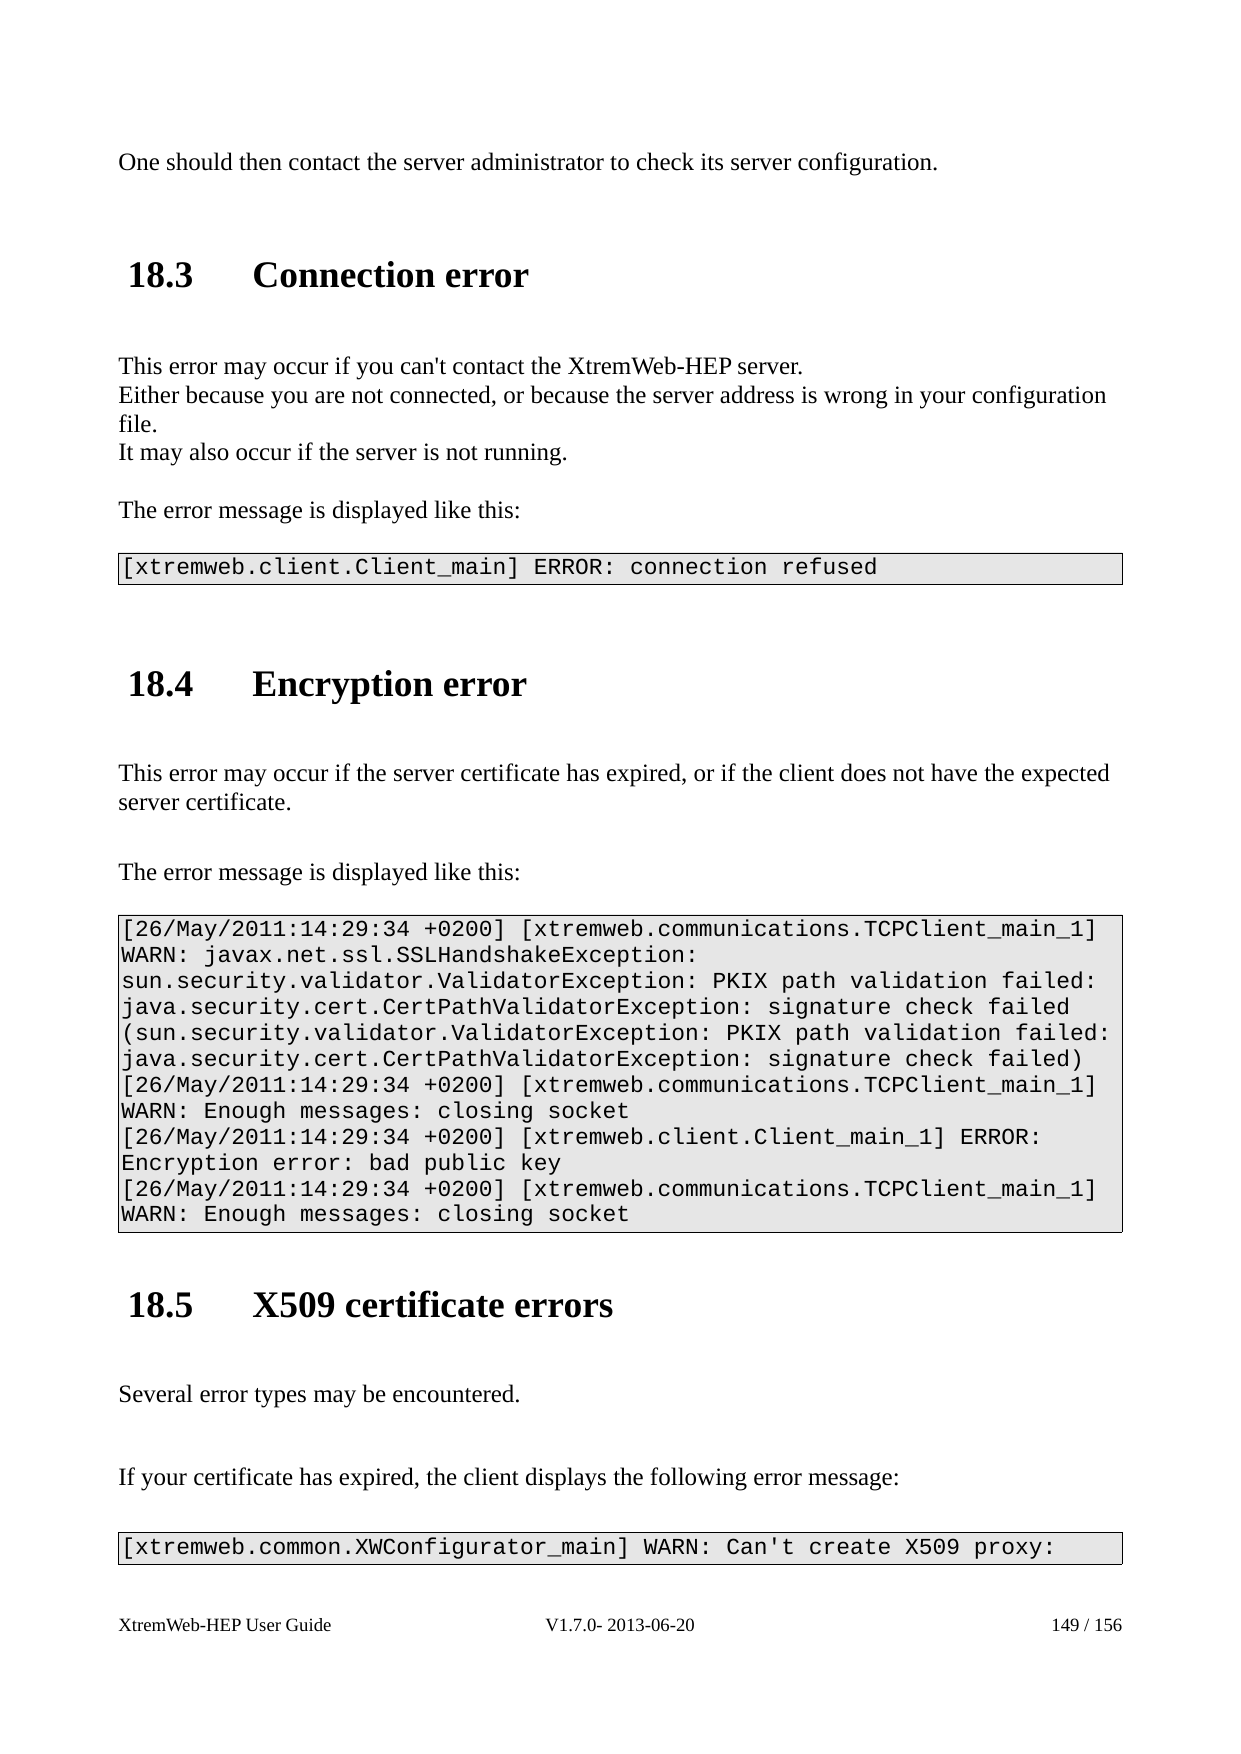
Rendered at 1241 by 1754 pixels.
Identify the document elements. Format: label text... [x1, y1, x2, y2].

text [26/May/2011:14:29:34 +0200] [xtremweb.client.Client_main_1] ERROR: Encryption error: bad public key [119, 1122, 1122, 1174]
text One should then contact the server administrator to check its server configuration. [118, 147, 1122, 176]
subtitle Connection error [118, 252, 1122, 339]
text The error message is displayed like this: [118, 495, 1122, 524]
text If your certificate has expired, the client displays the following error message: [118, 1462, 1122, 1491]
text Either because you are not connected, or because the server address is wrong in your configuration file. [118, 380, 1122, 437]
text [xtremweb.common.XWConfigurator_main] WARN: Can't create X509 proxy: [119, 1533, 1122, 1564]
text [xtremweb.client.Client_main] ERROR: connection refused [119, 554, 1122, 584]
text [26/May/2011:14:29:34 +0200] [xtremweb.communications.TCPClient_main_1] WARN: javax.net.ssl.SSLHandshakeException: sun.security.validator.ValidatorException: PKIX path validation failed: java.security.cert.CertPathValidatorException: signature check failed (sun.security.validator.ValidatorException: PKIX path validation failed: java.security.cert.CertPathValidatorException: signature check failed) [119, 916, 1122, 1070]
text [26/May/2011:14:29:34 +0200] [xtremweb.communications.TCPClient_main_1] WARN: Enough messages: closing socket [119, 1070, 1122, 1122]
text It may also occur if the server is not running. [118, 437, 1122, 466]
subtitle X509 certificate errors [118, 1283, 1122, 1326]
text [26/May/2011:14:29:34 +0200] [xtremweb.communications.TCPClient_main_1] WARN: Enough messages: closing socket [119, 1174, 1122, 1232]
subtitle Encryption error [118, 661, 1122, 704]
text This error may occur if you can't contact the XtremWeb-HEP server. [118, 351, 1122, 380]
text The error message is displayed like this: [118, 857, 1122, 886]
text This error may occur if the server certificate has expired, or if the client does not have the expected server certificate. [118, 758, 1122, 816]
text Several error types may be encountered. [118, 1379, 1122, 1408]
